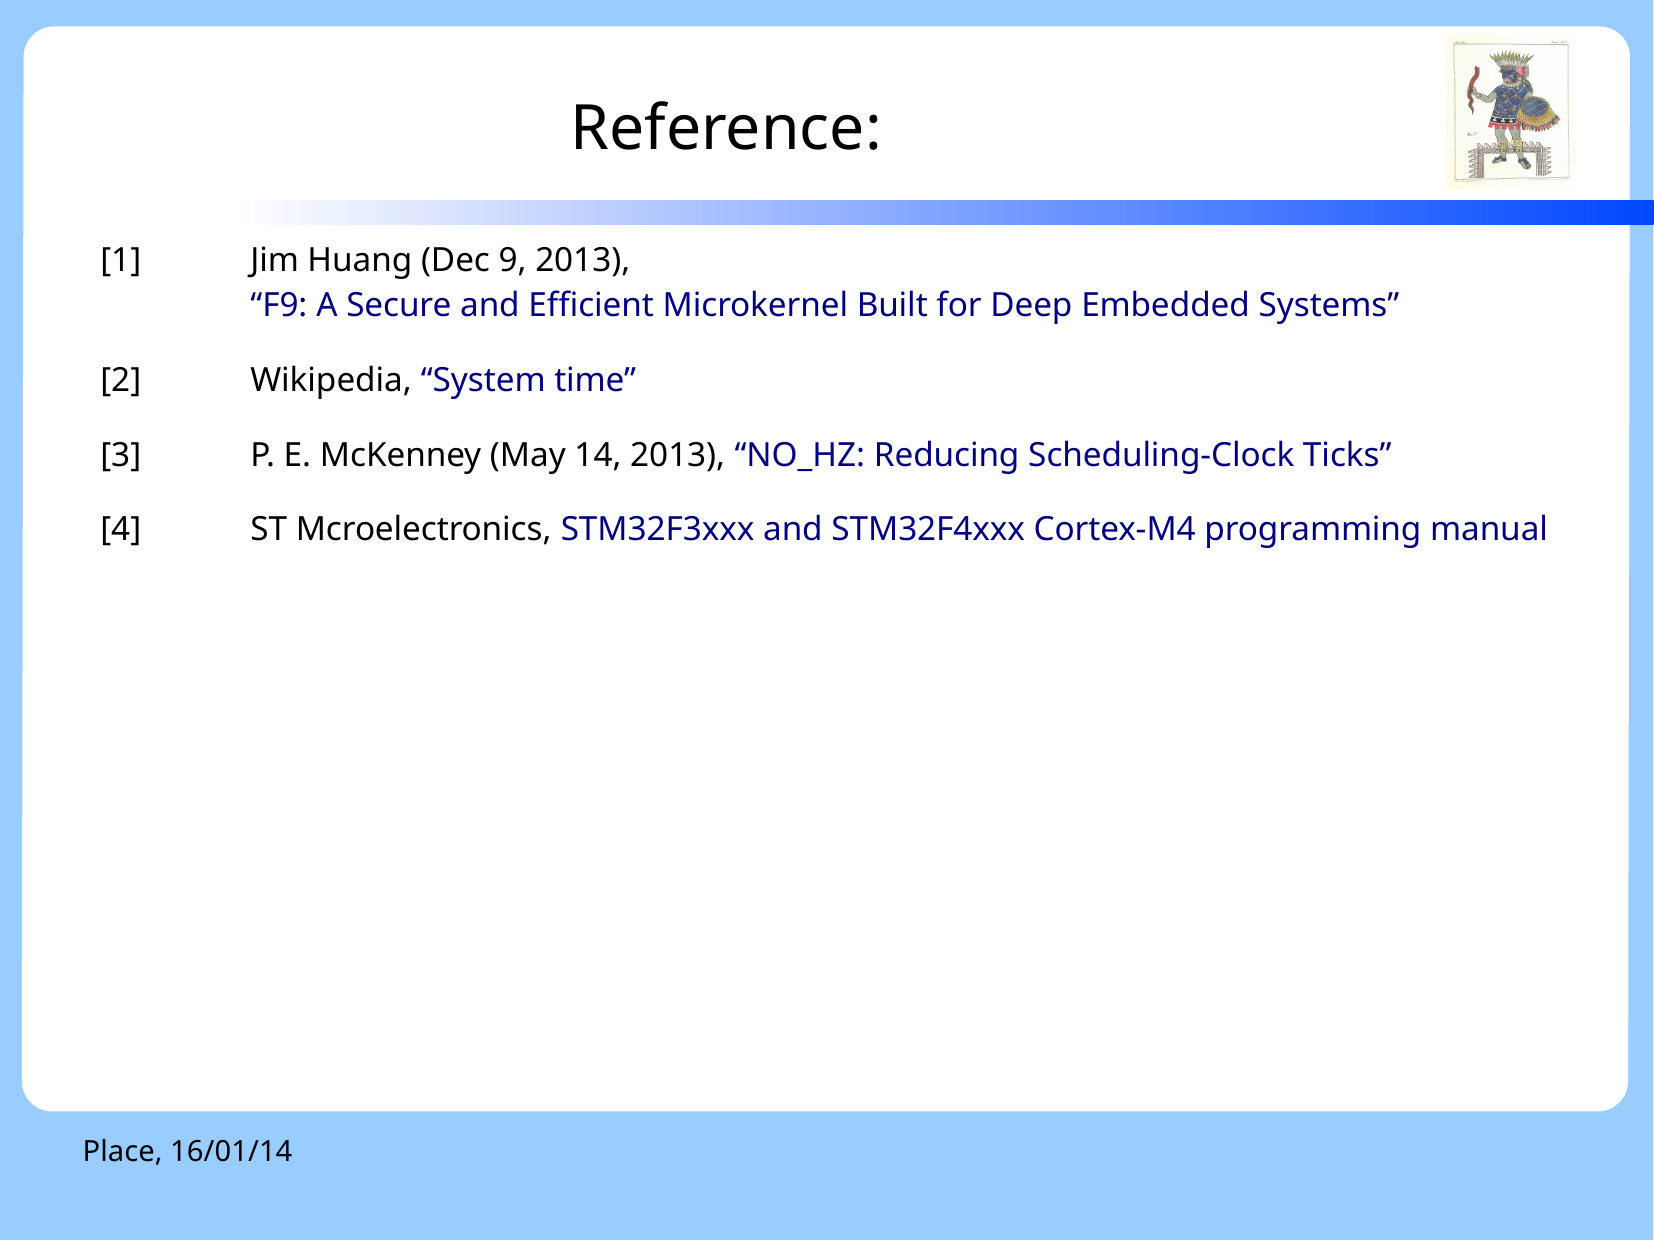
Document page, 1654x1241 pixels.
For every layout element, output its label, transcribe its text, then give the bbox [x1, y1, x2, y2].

list Jim Huang (Dec 9, 2013), “F9: A Secure and Efficient Microkernel Built for Deep Embedded Systems” Wikipedia, “System time” P. E. McKenney (May 14, 2013), “NO_HZ: Reducing Scheduling-Clock Ticks” ST Mcroelectronics, STM32F3xxx and STM32F4xxx Cortex-M4 programming manual [82, 236, 1571, 1055]
picture [1446, 35, 1577, 189]
title Reference: [82, 49, 1371, 201]
